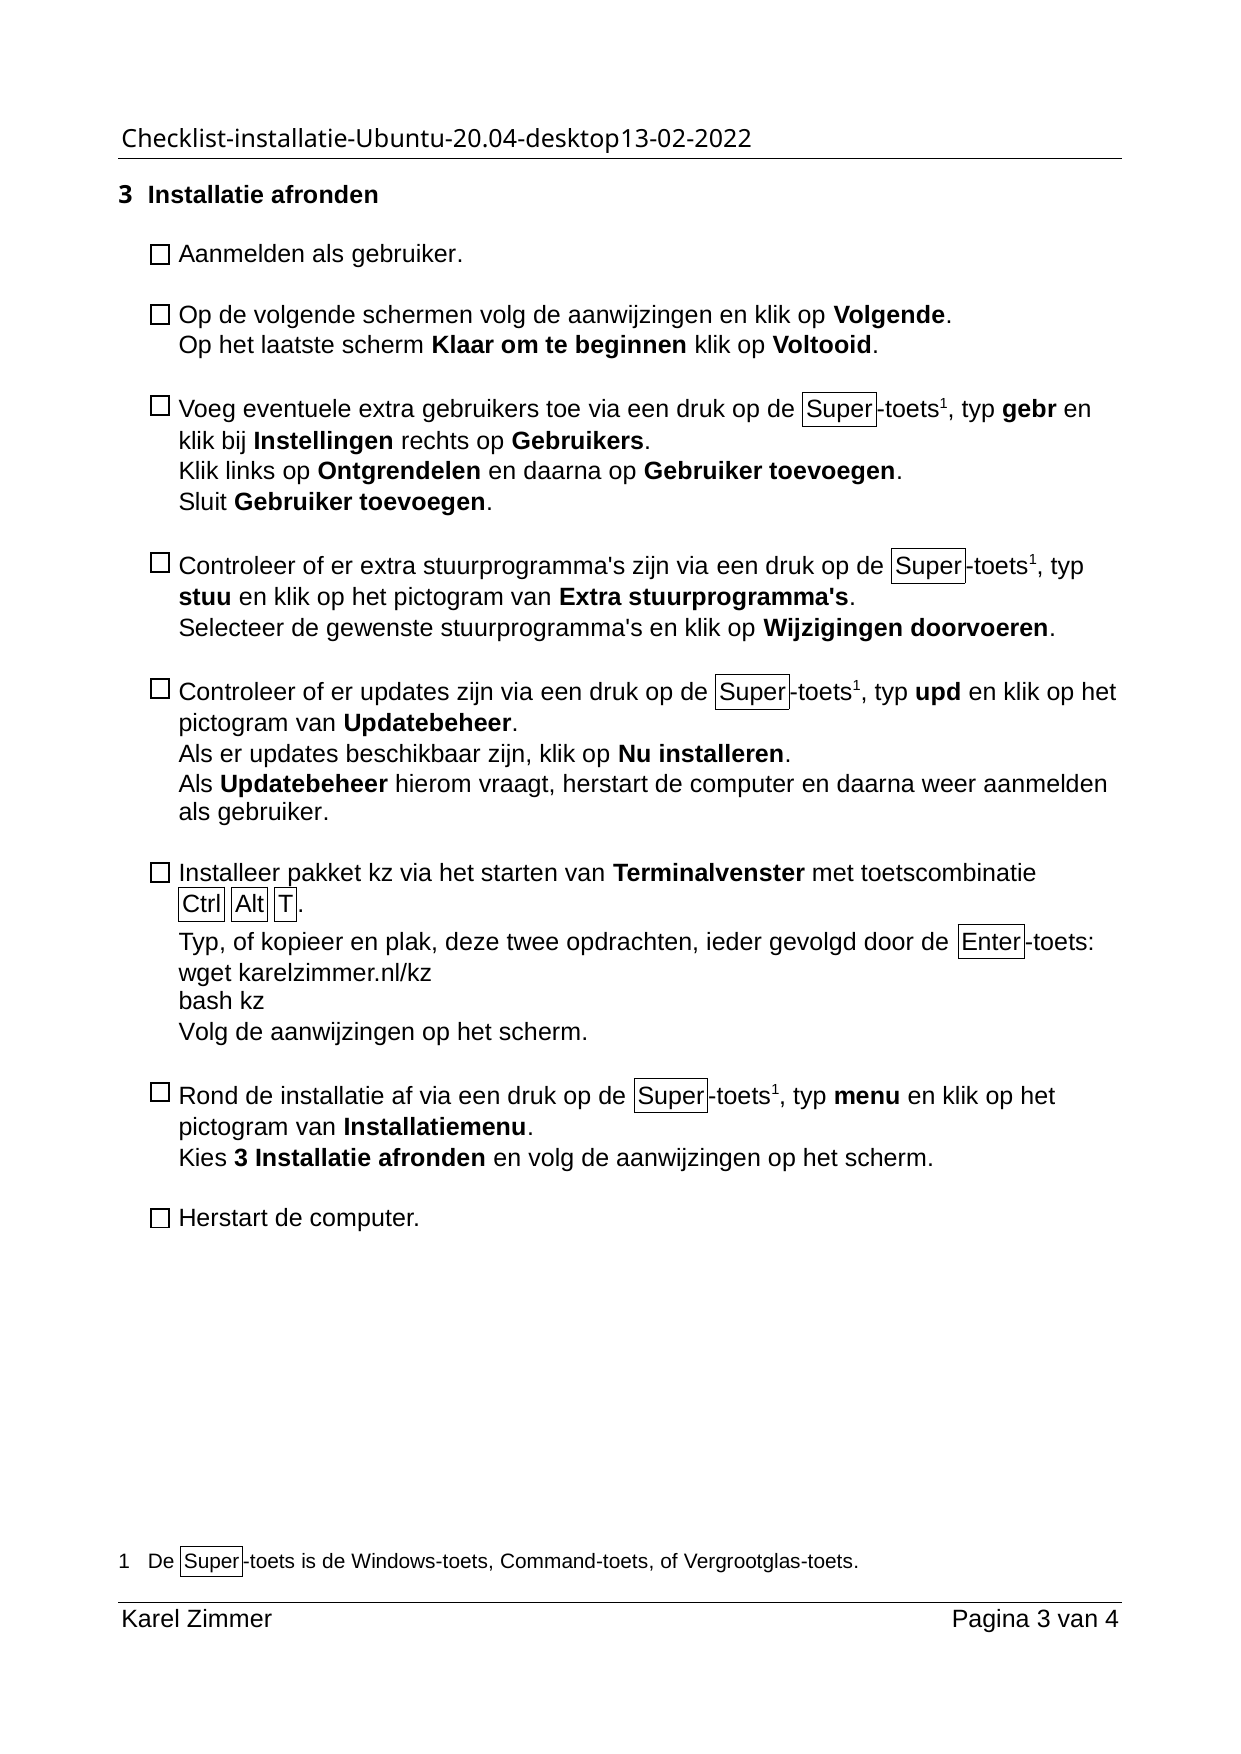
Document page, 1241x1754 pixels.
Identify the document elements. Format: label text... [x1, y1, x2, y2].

table_cell Op het laatste scherm Klaar om te beginnen klik op Voltooid. [177, 330, 1121, 360]
table_cell Kies 3 Installatie afronden en volg de aanwijzingen op het scherm. [177, 1142, 1121, 1173]
table_cell [141, 1016, 177, 1047]
table_cell [177, 517, 1121, 547]
table_cell [141, 1173, 177, 1203]
table_cell [177, 827, 1121, 857]
table_cell Controleer of er extra stuurprogramma's zijn via een druk op de Super-toets1, typ stuu en klik op het pictogram van Extra stuurprogramma's. [177, 547, 1121, 612]
table_cell [177, 1047, 1121, 1077]
table_header Aanmelden als gebruiker. [177, 239, 1121, 269]
table_cell [141, 1077, 177, 1142]
table_cell Als Updatebeheer hierom vraagt, herstart de computer en daarna weer aanmelden als gebruiker. [177, 769, 1121, 827]
table_cell [141, 1203, 177, 1233]
table_cell [141, 269, 177, 300]
table_cell Op de volgende schermen volg de aanwijzingen en klik op Volgende. [177, 300, 1121, 330]
table_cell [177, 360, 1121, 391]
table_cell Typ, of kopieer en plak, deze twee opdrachten, ieder gevolgd door de Enter-toets: wget karelzimmer.nl/kz bash kz [177, 923, 1121, 1016]
table_cell Voeg eventuele extra gebruikers toe via een druk op de Super-toets, typ gebr en klik bij Instellingen rechts op Gebruikers. [177, 391, 1121, 456]
table_cell Sluit Gebruiker toevoegen. [177, 486, 1121, 517]
table_cell [141, 613, 177, 643]
table_cell [141, 1047, 177, 1077]
table_cell [177, 643, 1121, 673]
table_cell [177, 269, 1121, 300]
table_cell [141, 517, 177, 547]
table_cell [141, 739, 177, 769]
table_cell Klik links op Ontgrendelen en daarna op Gebruiker toevoegen. [177, 456, 1121, 486]
table_cell Controleer of er updates zijn via een druk op de Super-toets1, typ upd en klik op het pictogram van Updatebeheer. [177, 673, 1121, 738]
table_cell Rond de installatie af via een druk op de Super-toets1, typ menu en klik op het pictogram van Installatiemenu. [177, 1077, 1121, 1142]
table_cell [141, 827, 177, 857]
table_cell Als er updates beschikbaar zijn, klik op Nu installeren. [177, 739, 1121, 769]
table_cell [141, 391, 177, 456]
table_cell [141, 1142, 177, 1173]
table_cell [141, 456, 177, 486]
table_cell [141, 300, 177, 330]
table_cell [141, 643, 177, 673]
table_cell [177, 1173, 1121, 1203]
table_cell [141, 360, 177, 391]
table_cell Volg de aanwijzingen op het scherm. [177, 1016, 1121, 1047]
table_cell Installeer pakket kz via het starten van Terminalvenster met toetscombinatie Ctrl Alt T. [177, 858, 1121, 923]
table_cell [141, 858, 177, 923]
table_cell [141, 673, 177, 738]
table_cell Selecteer de gewenste stuurprogramma's en klik op Wijzigingen doorvoeren. [177, 613, 1121, 643]
table_cell [141, 769, 177, 827]
list Installatie afronden [118, 177, 1122, 211]
table_cell [141, 923, 177, 1016]
table_cell [141, 486, 177, 517]
table_cell [141, 547, 177, 612]
table_header [141, 239, 177, 269]
table_cell Herstart de computer. [177, 1203, 1121, 1233]
table_cell [141, 330, 177, 360]
